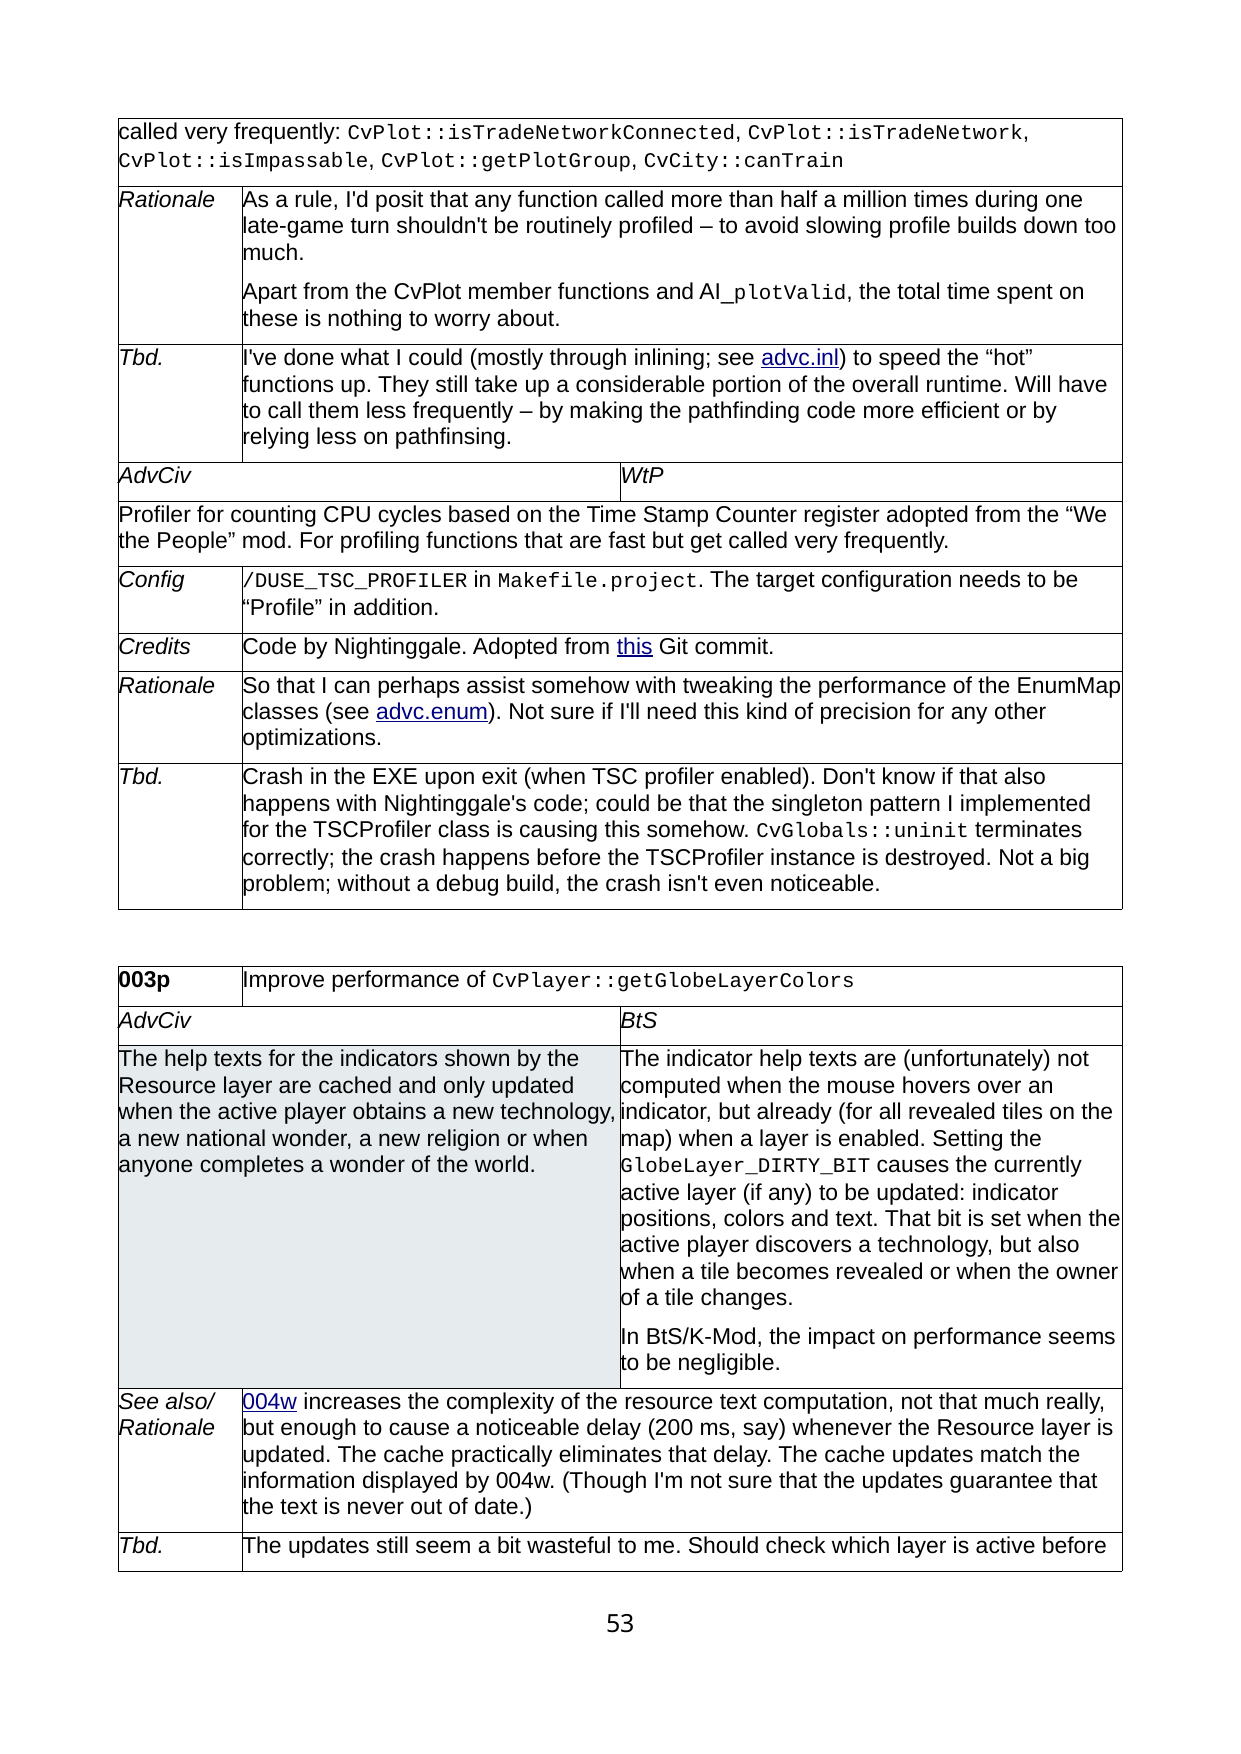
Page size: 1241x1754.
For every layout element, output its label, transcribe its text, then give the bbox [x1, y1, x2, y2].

table_cell The updates still seem a bit wasteful to me. Should check which layer is active before [243, 1533, 1122, 1571]
table_cell I've done what I could (mostly through inlining; see advc.inl) to speed the “hot” functions up. They still take up a considerable portion of the overall runtime. Will have to call them less frequently – by making the pathfinding code more efficient or by relying less on pathfinsing. [243, 345, 1122, 462]
table_cell Crash in the EXE upon exit (when TSC profiler enabled). Don't know if that also happens with Nightinggale's code; could be that the singleton pattern I implemented for the TSCProfiler class is causing this somehow. CvGlobals::uninit terminates correctly; the crash happens before the TSCProfiler instance is destroyed. Not a big problem; without a debug build, the crash isn't even noticeable. [243, 764, 1122, 909]
table_cell AdvCiv [119, 1007, 620, 1045]
table_cell Tbd. [119, 764, 242, 909]
table_cell Profiler for counting CPU cycles based on the Time Stamp Counter register adopted from the “We the People” mod. For profiling functions that are fast but get called very frequently. [119, 502, 1122, 566]
table_cell The help texts for the indicators shown by the Resource layer are cached and only updated when the active player obtains a new technology, a new national wonder, a new religion or when anyone completes a wonder of the world. [119, 1046, 620, 1388]
table_cell 004w increases the complexity of the resource text computation, not that much really, but enough to cause a noticeable delay (200 ms, say) whenever the Resource layer is updated. The cache practically eliminates that delay. The cache updates match the information displayed by 004w. (Though I'm not sure that the updates guarantee that the text is never out of date.) [243, 1389, 1122, 1532]
table_cell Tbd. [119, 345, 242, 462]
table_cell As a rule, I'd posit that any function called more than half a million times during one late-game turn shouldn't be routinely profiled – to avoid slowing profile builds down too much. Apart from the CvPlot member functions and AI_plotValid, the total time spent on these is nothing to worry about. [243, 187, 1122, 344]
table_cell Rationale [119, 187, 242, 344]
table_cell The indicator help texts are (unfortunately) not computed when the mouse hovers over an indicator, but already (for all revealed tiles on the map) when a layer is enabled. Setting the GlobeLayer_DIRTY_BIT causes the currently active layer (if any) to be updated: indicator positions, colors and text. That bit is set when the active player discovers a technology, but also when a tile becomes revealed or when the owner of a tile changes. In BtS/K-Mod, the impact on performance seems to be negligible. [621, 1046, 1122, 1388]
table_cell Code by Nightinggale. Adopted from this Git commit. [243, 634, 1122, 671]
table_cell Rationale [119, 672, 242, 763]
table_cell So that I can perhaps assist somehow with tweaking the performance of the EnumMap classes (see advc.enum). Not sure if I'll need this kind of precision for any other optimizations. [243, 672, 1122, 763]
table_cell /DUSE_TSC_PROFILER in Makefile.project. The target configuration needs to be “Profile” in addition. [243, 567, 1122, 633]
table_cell Credits [119, 634, 242, 671]
table_cell BtS [621, 1007, 1122, 1045]
table_header 003p [119, 967, 242, 1006]
table_header Improve performance of CvPlayer::getGlobeLayerColors [243, 967, 1122, 1006]
table_cell Tbd. [119, 1533, 242, 1571]
table_cell See also/ Rationale [119, 1389, 242, 1532]
table_cell WtP [621, 463, 1122, 501]
table_cell Config [119, 567, 242, 633]
table_cell called very frequently: CvPlot::isTradeNetworkConnected, CvPlot::isTradeNetwork, CvPlot::isImpassable, CvPlot::getPlotGroup, CvCity::canTrain [119, 119, 1122, 186]
table_cell AdvCiv [119, 463, 620, 501]
